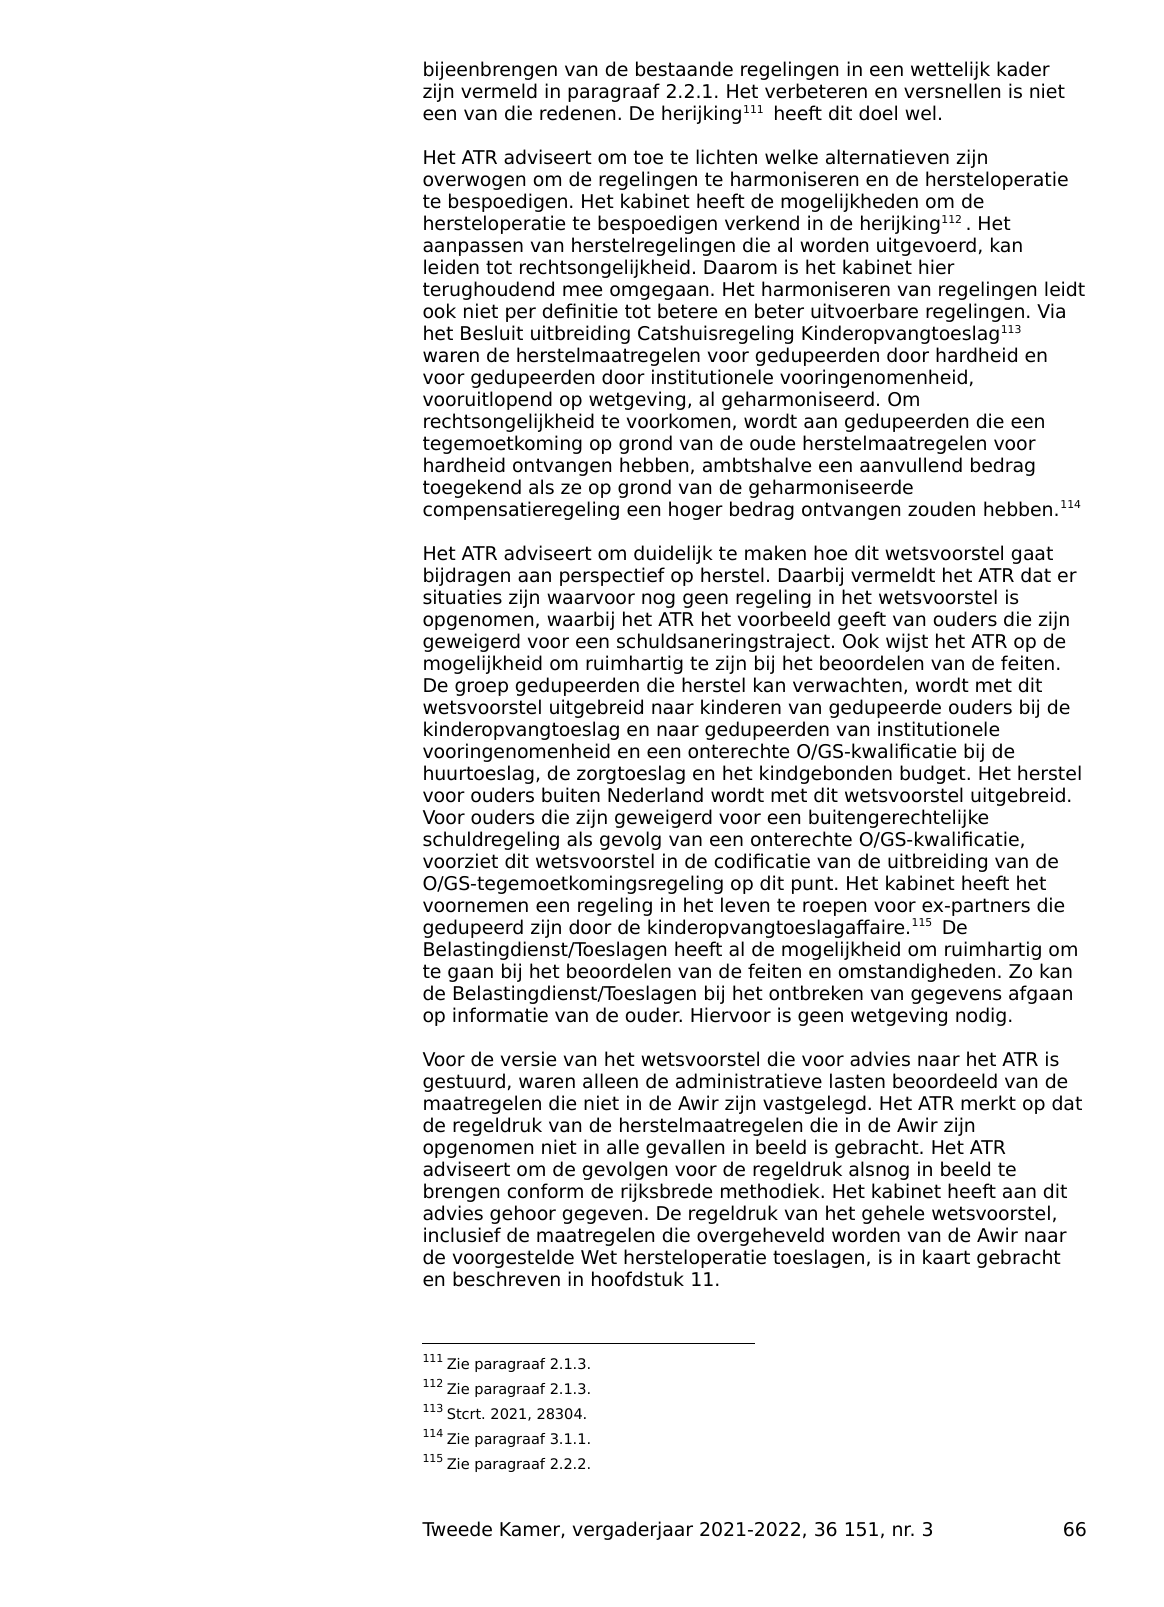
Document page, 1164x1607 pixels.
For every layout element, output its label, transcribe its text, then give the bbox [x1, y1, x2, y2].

text Voor de versie van het wetsvoorstel die voor advies naar het ATR is gestuurd, waren alleen de administratieve lasten beoordeeld van de maatregelen die niet in de Awir zijn vastgelegd. Het ATR merkt op dat de regeldruk van de herstelmaatregelen die in de Awir zijn opgenomen niet in alle gevallen in beeld is gebracht. Het ATR adviseert om de gevolgen voor de regeldruk alsnog in beeld te brengen conform de rijksbrede methodiek. Het kabinet heeft aan dit advies gehoor gegeven. De regeldruk van het gehele wetsvoorstel, inclusief de maatregelen die overgeheveld worden van de Awir naar de voorgestelde Wet hersteloperatie toeslagen, is in kaart gebracht en beschreven in hoofdstuk 11. [422, 1049, 1087, 1291]
text Het ATR adviseert om toe te lichten welke alternatieven zijn overwogen om de regelingen te harmoniseren en de hersteloperatie te bespoedigen. Het kabinet heeft de mogelijkheden om de hersteloperatie te bespoedigen verkend in de herijking. Het aanpassen van herstelregelingen die al worden uitgevoerd, kan leiden tot rechtsongelijkheid. Daarom is het kabinet hier terughoudend mee omgegaan. Het harmoniseren van regelingen leidt ook niet per definitie tot betere en beter uitvoerbare regelingen. Via het Besluit uitbreiding Catshuisregeling Kinderopvangtoeslag waren de herstelmaatregelen voor gedupeerden door hardheid en voor gedupeerden door institutionele vooringenomenheid, vooruitlopend op wetgeving, al geharmoniseerd. Om rechtsongelijkheid te voorkomen, wordt aan gedupeerden die een tegemoetkoming op grond van de oude herstelmaatregelen voor hardheid ontvangen hebben, ambtshalve een aanvullend bedrag toegekend als ze op grond van de geharmoniseerde compensatieregeling een hoger bedrag ontvangen zouden hebben. [422, 147, 1087, 521]
text Stcrt. 2021, 28304. [422, 1402, 1087, 1424]
text Zie paragraaf 3.1.1. [422, 1427, 1087, 1449]
text Het ATR adviseert om duidelijk te maken hoe dit wetsvoorstel gaat bijdragen aan perspectief op herstel. Daarbij vermeldt het ATR dat er situaties zijn waarvoor nog geen regeling in het wetsvoorstel is opgenomen, waarbij het ATR het voorbeeld geeft van ouders die zijn geweigerd voor een schuldsaneringstraject. Ook wijst het ATR op de mogelijkheid om ruimhartig te zijn bij het beoordelen van de feiten. De groep gedupeerden die herstel kan verwachten, wordt met dit wetsvoorstel uitgebreid naar kinderen van gedupeerde ouders bij de kinderopvangtoeslag en naar gedupeerden van institutionele vooringenomenheid en een onterechte O/GS-kwalificatie bij de huurtoeslag, de zorgtoeslag en het kindgebonden budget. Het herstel voor ouders buiten Nederland wordt met dit wetsvoorstel uitgebreid. Voor ouders die zijn geweigerd voor een buitengerechtelijke schuldregeling als gevolg van een onterechte O/GS-kwalificatie, voorziet dit wetsvoorstel in de codificatie van de uitbreiding van de O/GS-tegemoetkomingsregeling op dit punt. Het kabinet heeft het voornemen een regeling in het leven te roepen voor ex-partners die gedupeerd zijn door de kinderopvangtoeslagaffaire. De Belastingdienst/Toeslagen heeft al de mogelijkheid om ruimhartig om te gaan bij het beoordelen van de feiten en omstandigheden. Zo kan de Belastingdienst/Toeslagen bij het ontbreken van gegevens afgaan op informatie van de ouder. Hiervoor is geen wetgeving nodig. [422, 543, 1087, 1027]
text Zie paragraaf 2.1.3. [422, 1377, 1087, 1399]
text Zie paragraaf 2.2.2. [422, 1452, 1087, 1474]
text bijeenbrengen van de bestaande regelingen in een wettelijk kader zijn vermeld in paragraaf 2.2.1. Het verbeteren en versnellen is niet een van die redenen. De herijking heeft dit doel wel. [422, 59, 1087, 125]
text Zie paragraaf 2.1.3. [422, 1352, 1087, 1374]
